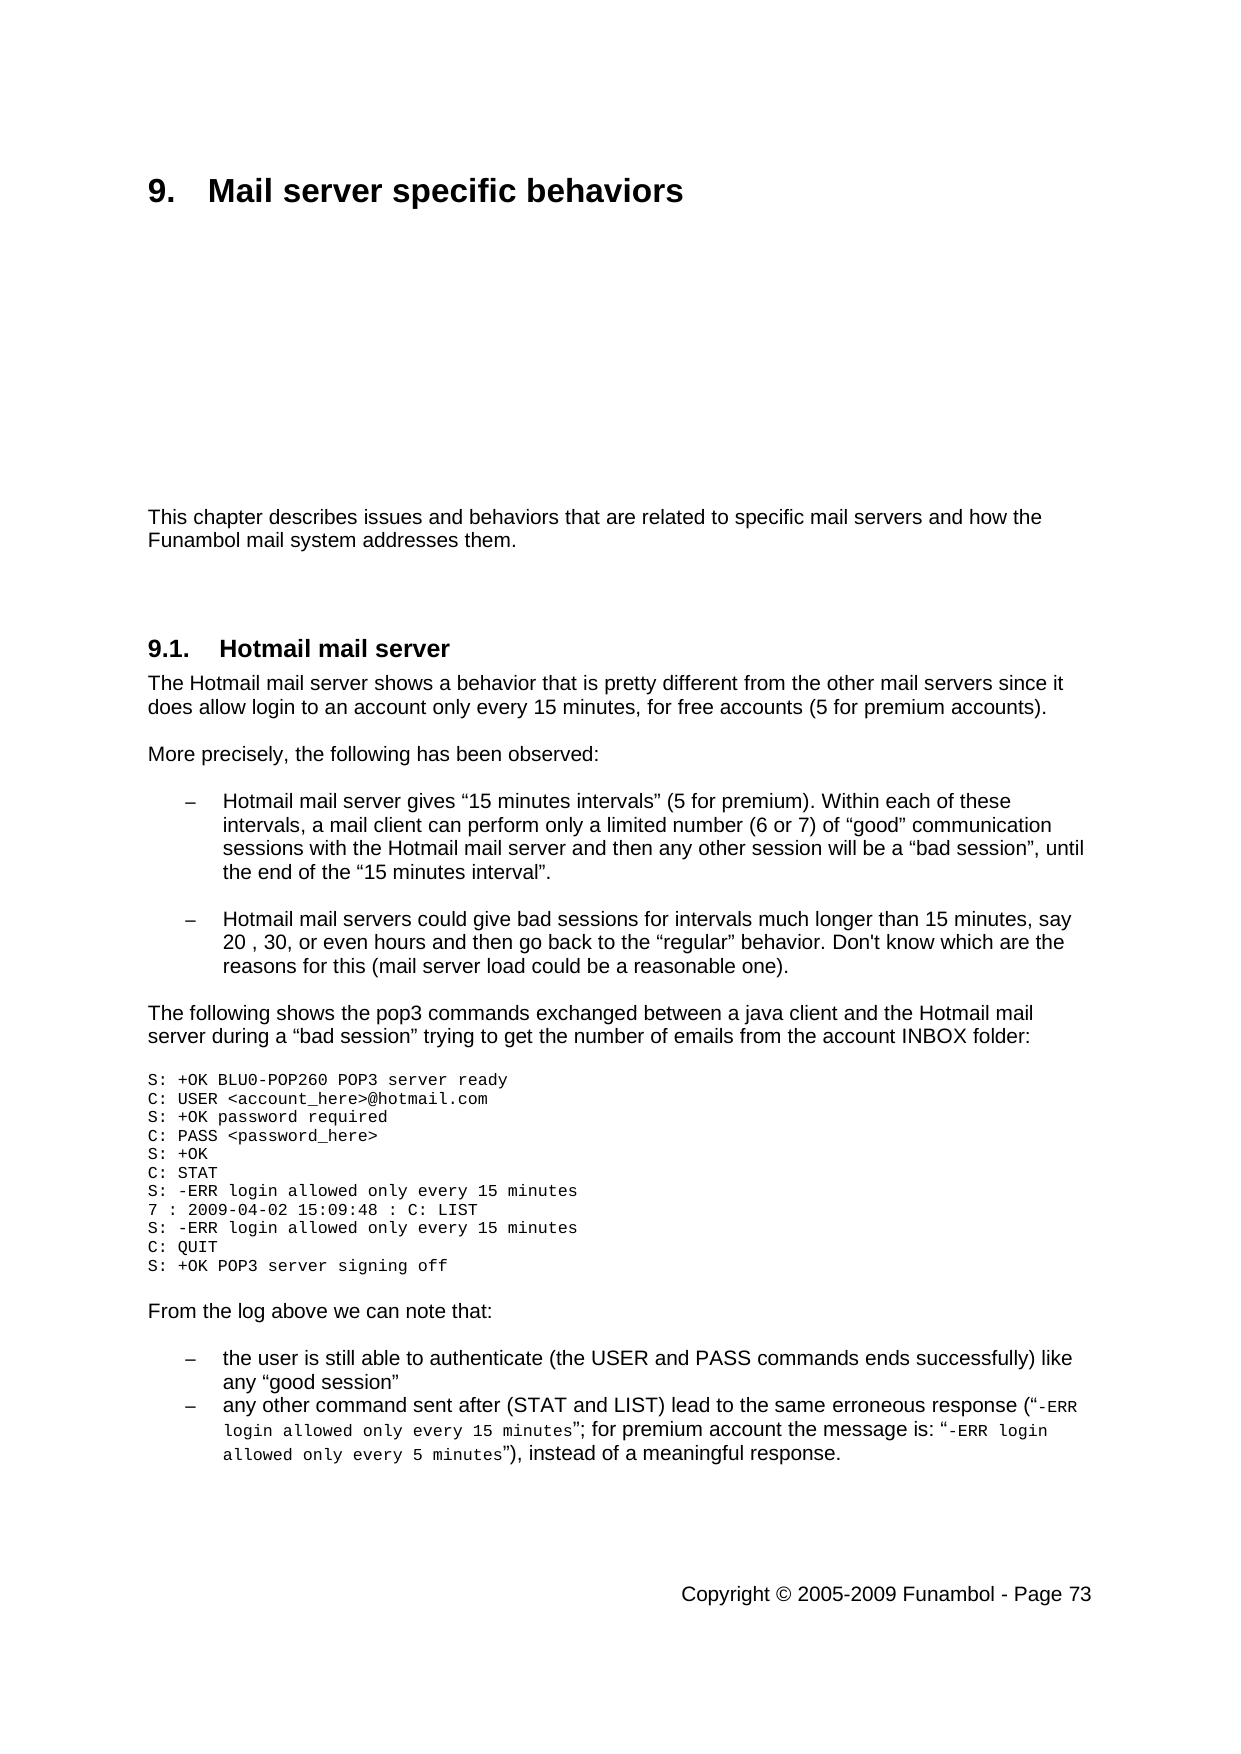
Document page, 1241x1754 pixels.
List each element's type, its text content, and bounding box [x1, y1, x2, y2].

list Hotmail mail servers could give bad sessions for intervals much longer than 15 minutes, say 20 , 30, or even hours and then go back to the “regular” behavior. Don't know which are the reasons for this (mail server load could be a reasonable one). [185, 907, 1093, 978]
text More precisely, the following has been observed: [148, 742, 1093, 766]
text C: STAT [148, 1165, 1093, 1183]
text S: -ERR login allowed only every 15 minutes [148, 1220, 1093, 1239]
text C: QUIT [148, 1239, 1093, 1257]
text C: PASS <password_here> [148, 1128, 1093, 1146]
text S: +OK BLU0-POP260 POP3 server ready [148, 1072, 1093, 1091]
text S: +OK [148, 1146, 1093, 1165]
text From the log above we can note that: [148, 1299, 1093, 1323]
text C: USER <account_here>@hotmail.com [148, 1091, 1093, 1109]
list Hotmail mail server gives “15 minutes intervals” (5 for premium). Within each of these intervals, a mail client can perform only a limited number (6 or 7) of “good” communication sessions with the Hotmail mail server and then any other session will be a “bad session”, until the end of the “15 minutes interval”. [185, 789, 1093, 884]
subtitle Mail server specific behaviors [148, 172, 1093, 210]
text S: +OK POP3 server signing off [148, 1257, 1093, 1276]
text 7 : 2009-04-02 15:09:48 : C: LIST [148, 1202, 1093, 1220]
text S: -ERR login allowed only every 15 minutes [148, 1183, 1093, 1202]
text S: +OK password required [148, 1109, 1093, 1128]
subtitle Hotmail mail server [148, 635, 1093, 663]
text The following shows the pop3 commands exchanged between a java client and the Hotmail mail server during a “bad session” trying to get the number of emails from the account INBOX folder: [148, 1001, 1093, 1048]
text The Hotmail mail server shows a behavior that is pretty different from the other mail servers since it does allow login to an account only every 15 minutes, for free accounts (5 for premium accounts). [148, 672, 1093, 719]
list any other command sent after (STAT and LIST) lead to the same erroneous response (“-ERR login allowed only every 15 minutes”; for premium account the message is: “-ERR login allowed only every 5 minutes”), instead of a meaningful response. [185, 1394, 1093, 1466]
text This chapter describes issues and behaviors that are related to specific mail servers and how the Funambol mail system addresses them. [148, 505, 1093, 552]
list the user is still able to authenticate (the USER and PASS commands ends successfully) like any “good session” [185, 1347, 1093, 1394]
